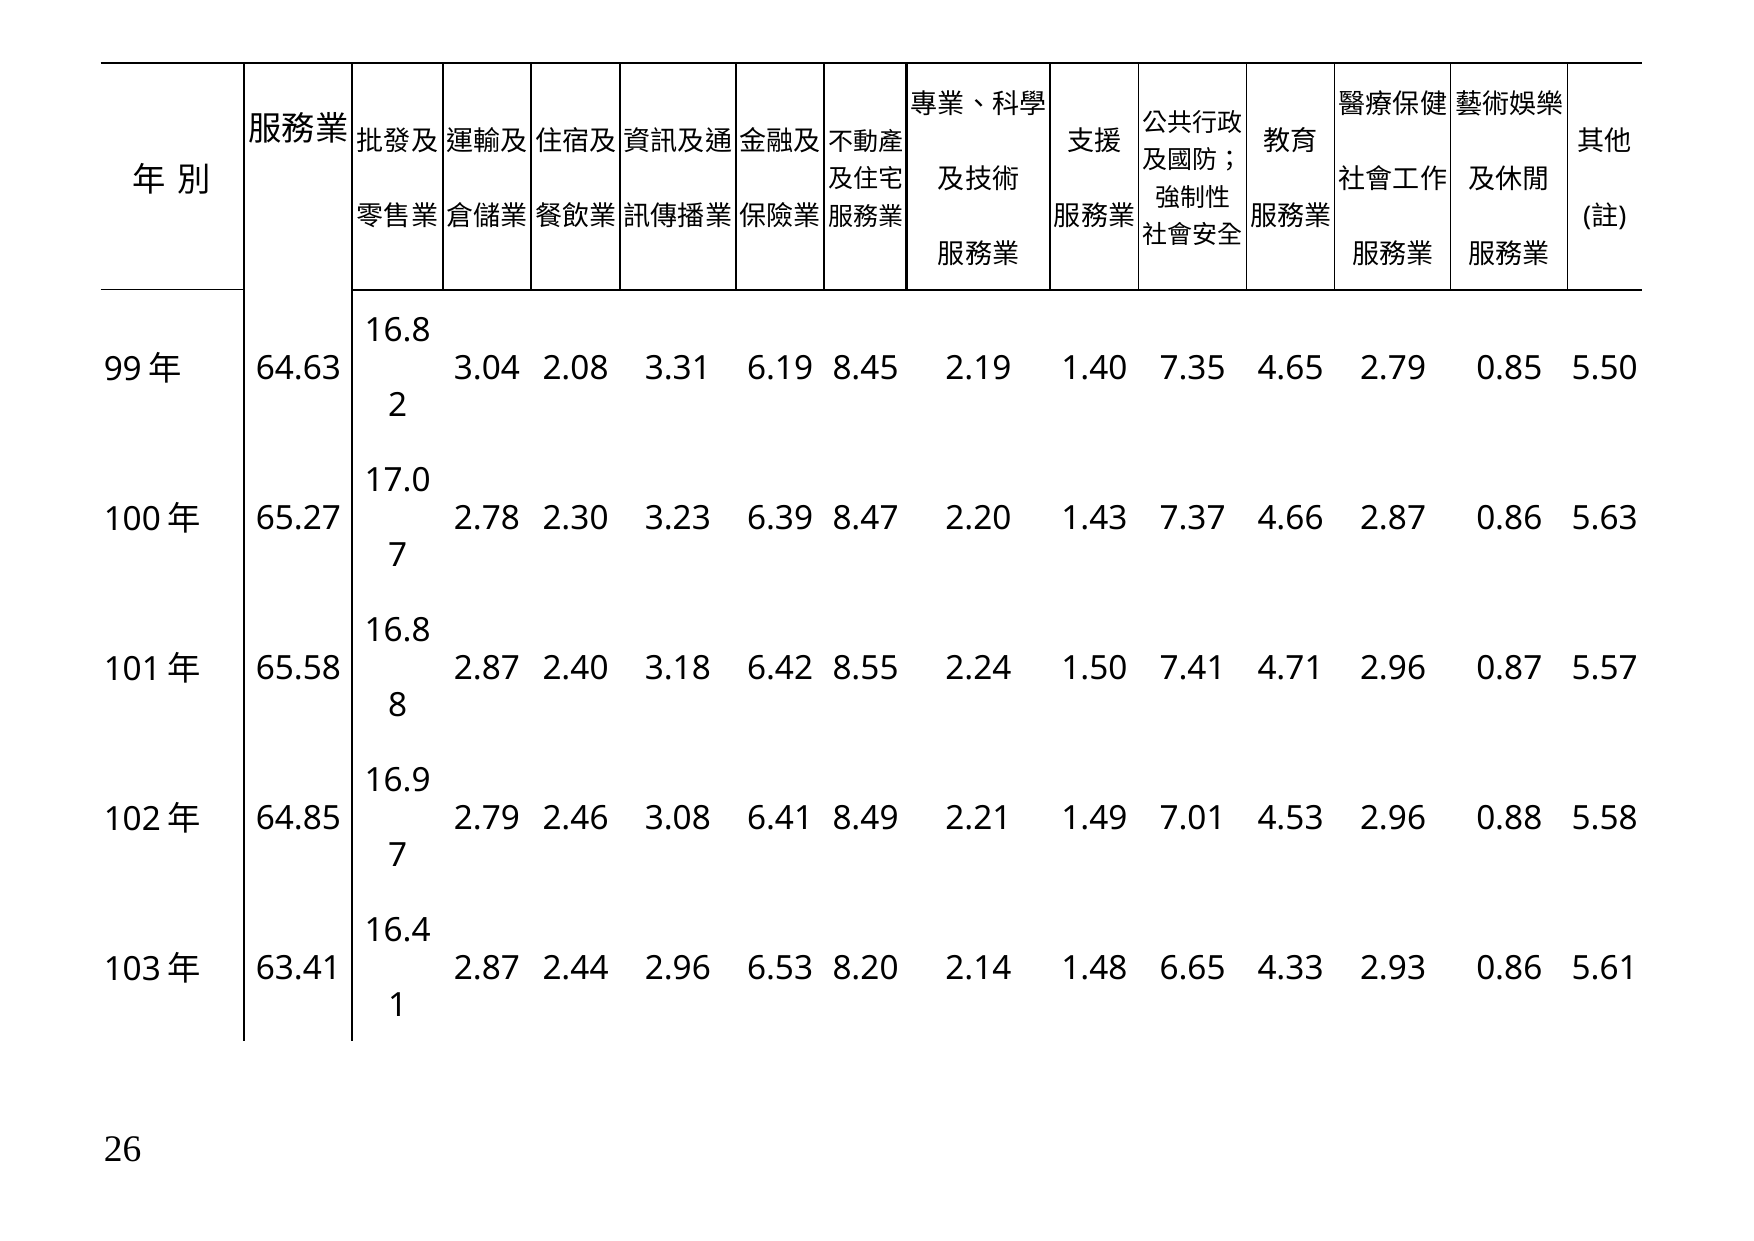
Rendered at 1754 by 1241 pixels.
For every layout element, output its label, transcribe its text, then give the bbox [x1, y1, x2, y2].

table_cell 5.61 [1567, 891, 1642, 1041]
table_cell 4.33 [1246, 891, 1334, 1041]
table_cell 1.48 [1050, 891, 1138, 1041]
table_cell 3.31 [620, 291, 736, 441]
table_cell 5.57 [1567, 591, 1642, 741]
table_cell 8.47 [824, 441, 906, 591]
table_cell 4.71 [1246, 591, 1334, 741]
table_cell 2.96 [1335, 741, 1451, 891]
table_cell 資訊及通 訊傳播業 [621, 64, 735, 289]
table_header 服務業 [245, 64, 351, 289]
table_cell 100年 [101, 441, 243, 591]
table_cell 3.18 [620, 591, 736, 741]
table_cell 102年 [101, 741, 243, 891]
table_cell 2.79 [1335, 291, 1451, 441]
table_cell 5.50 [1567, 291, 1642, 441]
table_cell 1.49 [1050, 741, 1138, 891]
table_cell 教育 服務業 [1247, 64, 1334, 289]
table_cell 6.53 [736, 891, 824, 1041]
table_cell 2.87 [1335, 441, 1451, 591]
table_cell 5.58 [1567, 741, 1642, 891]
table_cell 不動產 及住宅 服務業 [825, 64, 905, 289]
table_cell 專業、科學 及技術 服務業 [908, 64, 1049, 289]
table_cell 2.96 [620, 891, 736, 1041]
table_cell 3.08 [620, 741, 736, 891]
table_cell 金融及 保險業 [737, 64, 823, 289]
table_cell 公共行政 及國防； 強制性 社會安全 [1139, 64, 1246, 289]
table_cell 2.87 [443, 591, 531, 741]
table_cell 0.88 [1451, 741, 1567, 891]
table_cell 支援 服務業 [1051, 64, 1138, 289]
table_cell 16.82 [353, 291, 443, 441]
table_cell 16.41 [353, 891, 443, 1041]
table_cell 住宿及 餐飲業 [532, 64, 619, 289]
table_cell 4.66 [1246, 441, 1334, 591]
table_cell 17.07 [353, 441, 443, 591]
table_cell 6.19 [736, 291, 824, 441]
table_header 年 別 [101, 64, 243, 289]
table_cell 8.55 [824, 591, 906, 741]
table_cell 8.45 [824, 291, 906, 441]
table_cell 運輸及 倉儲業 [444, 64, 530, 289]
table_cell 6.65 [1139, 891, 1246, 1041]
table_cell 2.87 [443, 891, 531, 1041]
table_cell 1.43 [1050, 441, 1138, 591]
table_cell 2.19 [906, 291, 1050, 441]
table_cell 醫療保健 社會工作 服務業 [1335, 64, 1450, 289]
table_cell 3.04 [443, 291, 531, 441]
table_cell 2.78 [443, 441, 531, 591]
table_cell 2.21 [906, 741, 1050, 891]
table_cell 64.85 [245, 741, 351, 891]
table_cell 2.79 [443, 741, 531, 891]
table_cell 0.86 [1451, 441, 1567, 591]
table_cell 5.63 [1567, 441, 1642, 591]
table_cell 7.41 [1139, 591, 1246, 741]
table_cell 65.27 [245, 441, 351, 591]
table_cell 2.20 [906, 441, 1050, 591]
table_cell 63.41 [245, 891, 351, 1041]
table_cell 8.49 [824, 741, 906, 891]
table_cell 2.08 [531, 291, 619, 441]
table_cell 0.87 [1451, 591, 1567, 741]
table_cell 2.46 [531, 741, 619, 891]
table_cell 6.42 [736, 591, 824, 741]
table_cell 0.86 [1451, 891, 1567, 1041]
table_cell 4.53 [1246, 741, 1334, 891]
table_cell 65.58 [245, 591, 351, 741]
table_cell 6.39 [736, 441, 824, 591]
table_cell 2.40 [531, 591, 619, 741]
table_cell 7.35 [1139, 291, 1246, 441]
table_cell 2.14 [906, 891, 1050, 1041]
table_cell 99年 [101, 290, 243, 441]
table_cell 7.37 [1139, 441, 1246, 591]
table_cell 0.85 [1451, 291, 1567, 441]
table_cell 2.93 [1335, 891, 1451, 1041]
table_cell 其他 (註) [1568, 64, 1642, 289]
table_cell 103年 [101, 891, 243, 1041]
table_cell 64.63 [245, 289, 351, 441]
table_cell 3.23 [620, 441, 736, 591]
table_cell 2.96 [1335, 591, 1451, 741]
table_cell 1.50 [1050, 591, 1138, 741]
table_cell 4.65 [1246, 291, 1334, 441]
table_cell 8.20 [824, 891, 906, 1041]
table_cell 6.41 [736, 741, 824, 891]
table_cell 7.01 [1139, 741, 1246, 891]
table_cell 藝術娛樂 及休閒 服務業 [1451, 64, 1567, 289]
table_cell 2.44 [531, 891, 619, 1041]
table_cell 16.88 [353, 591, 443, 741]
table_cell 1.40 [1050, 291, 1138, 441]
table_cell 16.97 [353, 741, 443, 891]
table_cell 2.30 [531, 441, 619, 591]
table_cell 批發及 零售業 [353, 64, 442, 289]
table_cell 101年 [101, 591, 243, 741]
table_cell 2.24 [906, 591, 1050, 741]
